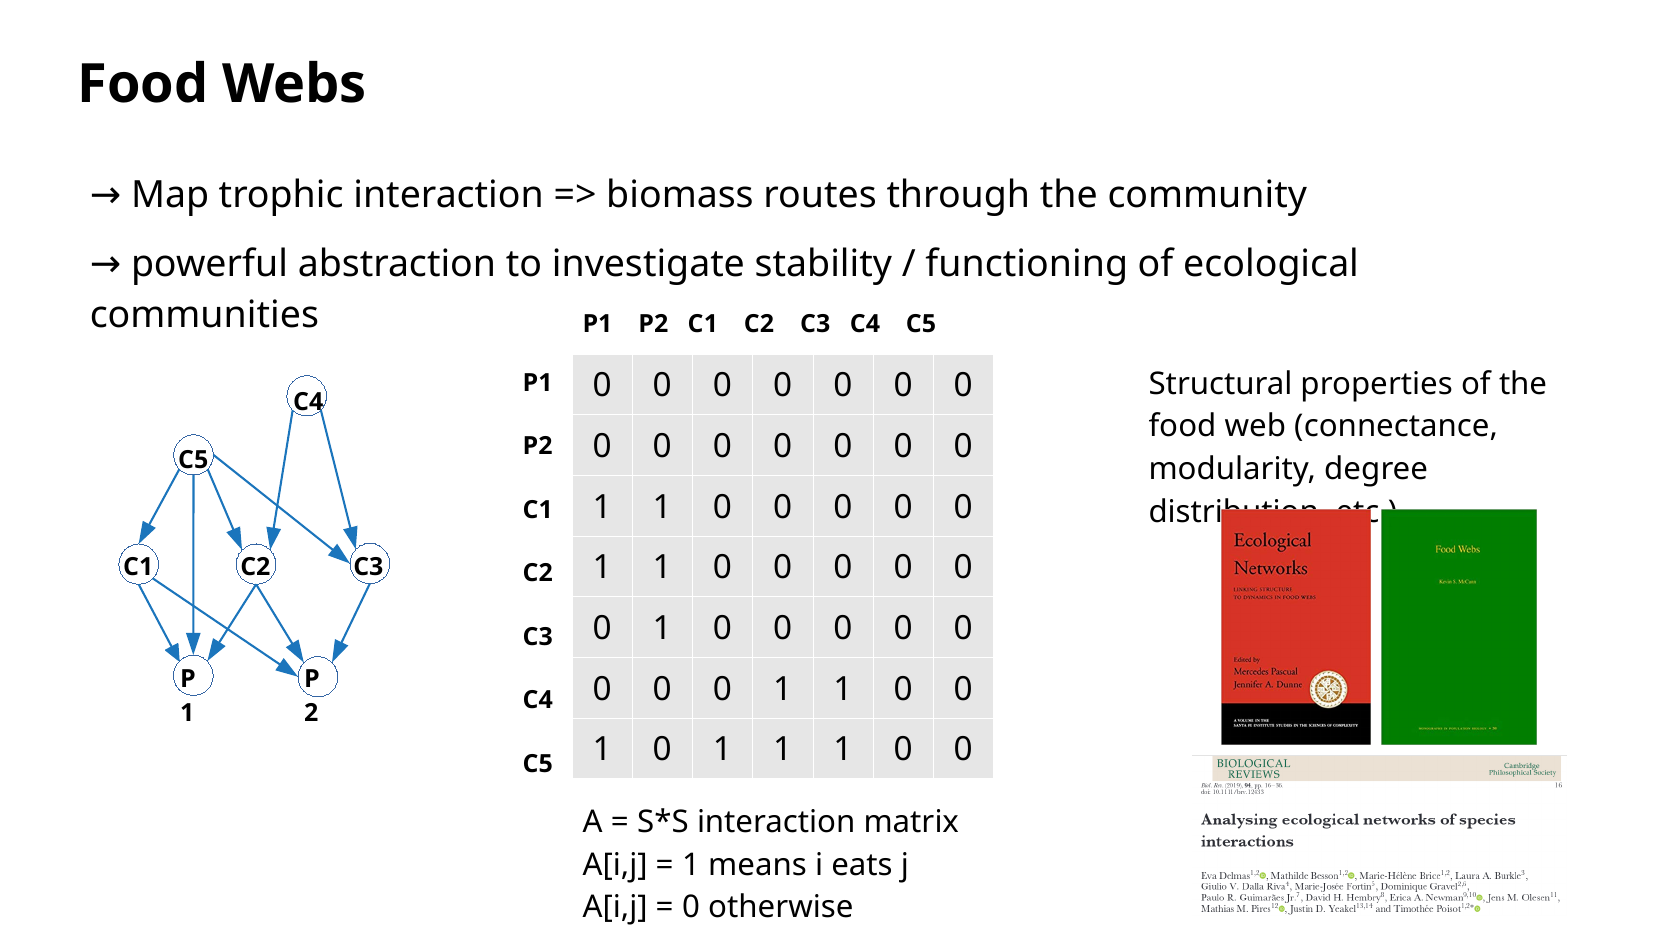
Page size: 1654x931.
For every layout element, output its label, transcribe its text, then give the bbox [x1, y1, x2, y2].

text_box → Map trophic interaction => biomass routes through the community → powerful abstraction to investigate stability / functioning of ecological communities [75, 159, 1591, 316]
table_cell 1 [633, 537, 692, 596]
table_cell 1 [579, 537, 632, 596]
table_cell 0 [753, 476, 813, 536]
picture [1221, 509, 1371, 745]
text_box C2 [225, 541, 308, 620]
table_cell 0 [693, 597, 752, 657]
text_box P1 P2 C1 C2 C3 C4 C5 [507, 356, 579, 833]
table_header 0 [838, 377, 847, 394]
table_cell 1 [633, 476, 692, 536]
table_cell 1 [753, 719, 813, 778]
table_cell 0 [934, 658, 993, 718]
table_cell 0 [934, 597, 993, 657]
text_box Structural properties of the food web (connectance, modularity, degree distribution, etc.) [1133, 353, 1629, 485]
table_cell 1 [814, 719, 873, 778]
table_cell 0 [814, 476, 873, 536]
table_header 0 [778, 377, 787, 394]
table_header 0 [657, 377, 666, 394]
table_header 0 [597, 377, 606, 394]
text_box P1 [165, 653, 225, 701]
text_box P1 P2 C1 C2 C3 C4 C5 [567, 298, 1022, 377]
table_cell 0 [693, 415, 752, 475]
table_cell 0 [934, 537, 993, 596]
picture [1381, 509, 1537, 745]
table_cell 0 [633, 719, 692, 778]
table_header 0 [693, 377, 752, 414]
table_cell 1 [814, 658, 873, 718]
table_cell 0 [633, 415, 692, 475]
table_cell 0 [753, 597, 813, 657]
table_cell 1 [579, 719, 632, 778]
table_header 0 [633, 377, 692, 414]
table_cell 1 [753, 658, 813, 718]
table_cell 0 [579, 415, 632, 475]
table_cell 0 [934, 719, 993, 778]
text_box A = S*S interaction matrix A[i,j] = 1 means i eats j A[i,j] = 0 otherwise [567, 791, 1063, 923]
table_cell 0 [753, 415, 813, 475]
table_cell 0 [874, 415, 933, 475]
table_header 0 [814, 377, 873, 414]
table_header 0 [874, 377, 933, 414]
text_box C5 [163, 433, 236, 513]
table_header 0 [934, 377, 993, 414]
table_cell 0 [579, 597, 632, 657]
table_cell 0 [874, 597, 933, 657]
table_cell 0 [874, 658, 933, 718]
table_cell 0 [814, 597, 873, 657]
table_cell 0 [814, 537, 873, 596]
text_box Food Webs [62, 36, 961, 121]
text_box C3 [338, 541, 411, 620]
table_cell 0 [814, 415, 873, 475]
table_cell 1 [633, 597, 692, 657]
text_box P2 [289, 653, 349, 701]
table_header 0 [579, 377, 632, 414]
table_cell 0 [693, 658, 752, 718]
table_cell 0 [633, 658, 692, 718]
text_box C4 [278, 376, 351, 455]
table_cell 0 [693, 537, 752, 596]
table_cell 1 [693, 719, 752, 778]
table_cell 1 [579, 476, 632, 536]
table_cell 0 [753, 537, 813, 596]
text_box C1 [108, 541, 181, 620]
table_header 0 [958, 377, 967, 394]
table_cell 0 [934, 476, 993, 536]
table_cell 0 [579, 658, 632, 718]
picture [1192, 755, 1567, 916]
table_cell 0 [934, 415, 993, 475]
table_cell 0 [693, 476, 752, 536]
table_cell 0 [874, 537, 933, 596]
table_cell 0 [874, 719, 933, 778]
table_header 0 [753, 377, 813, 414]
table_header 0 [717, 377, 726, 394]
table_cell 0 [874, 476, 933, 536]
table_header 0 [898, 377, 907, 394]
